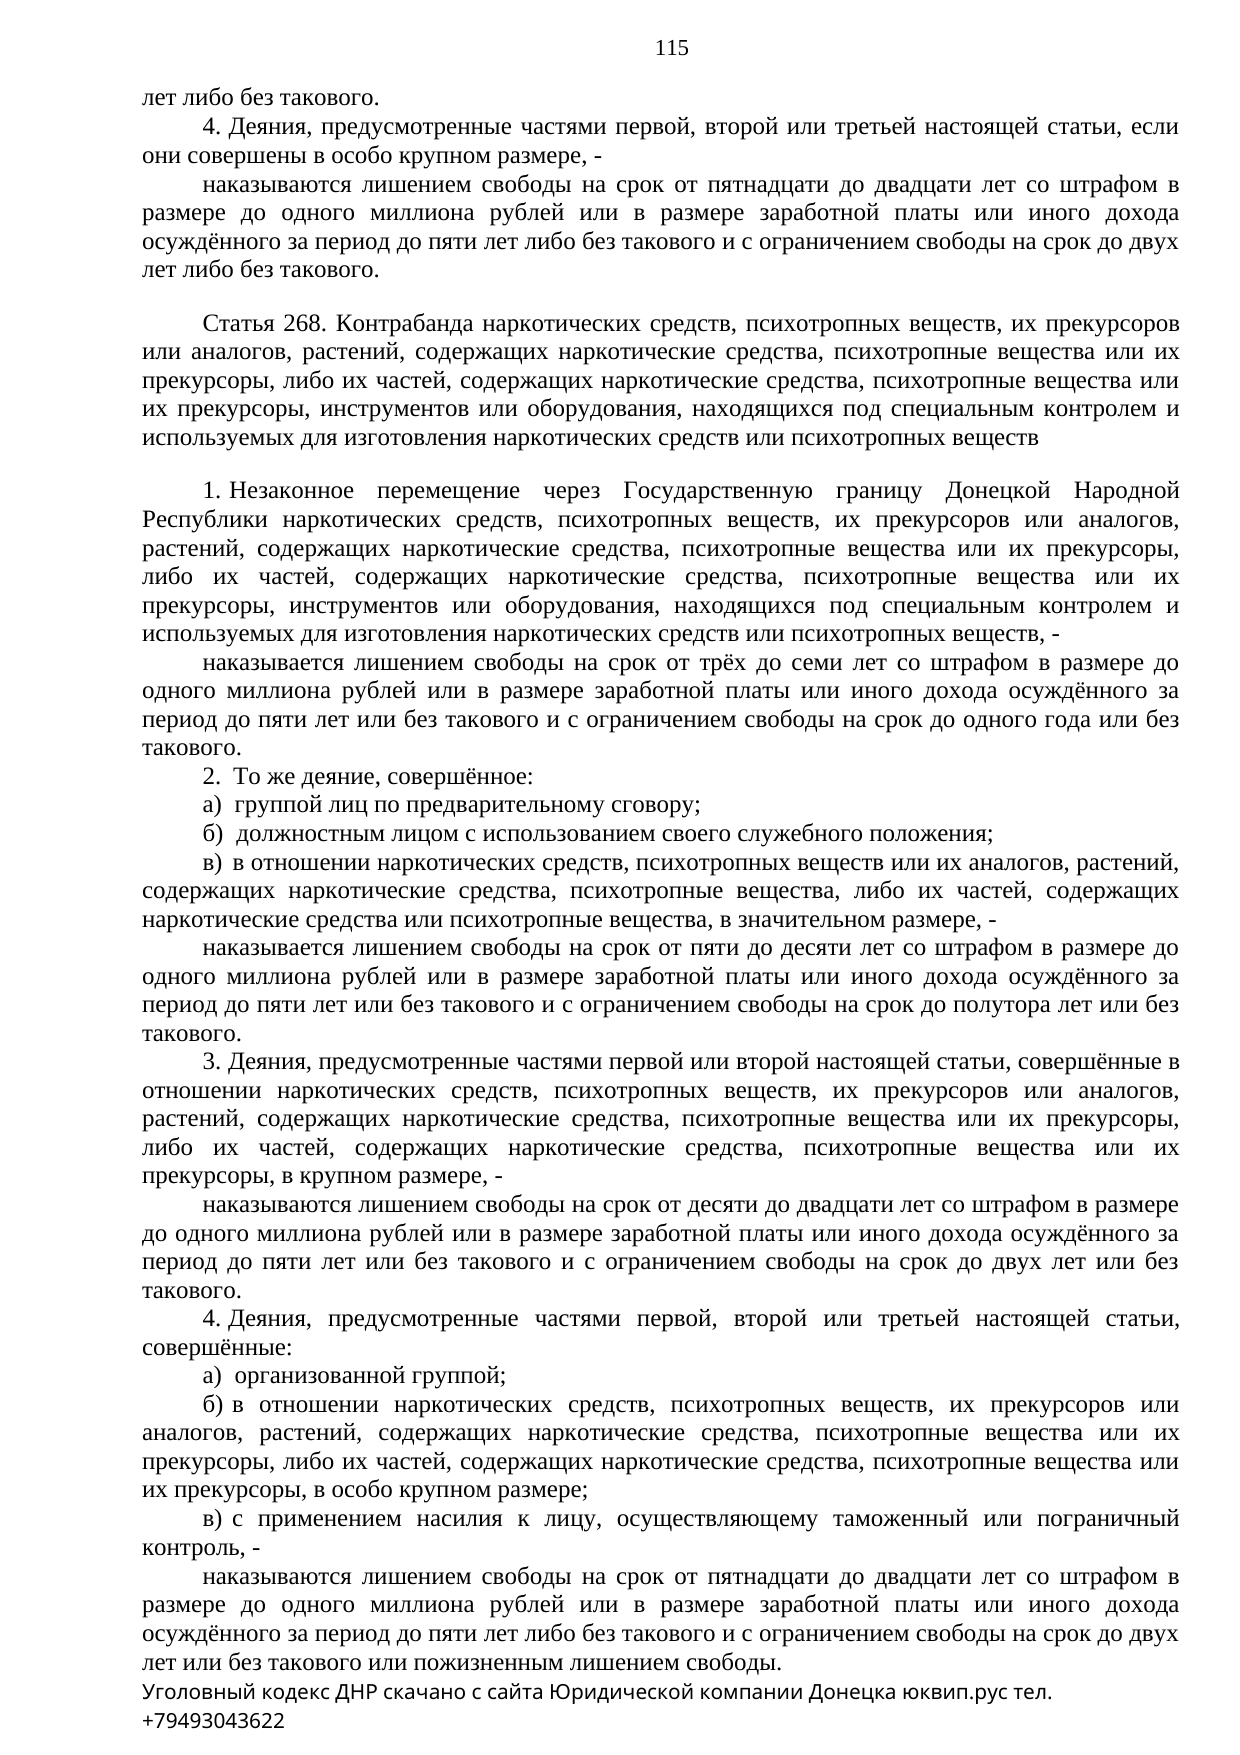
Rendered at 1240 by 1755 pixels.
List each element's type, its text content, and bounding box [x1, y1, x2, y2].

text а) организованной группой; [142, 1361, 1181, 1389]
text б) должностным лицом с использованием своего служебного положения; [142, 818, 1181, 847]
text наказывается лишением свободы на срок от пяти до десяти лет со штрафом в размере до одного миллиона рублей или в размере заработной платы или иного дохода осуждённого за период до пяти лет или без такового и с ограничением свободы на срок до полутора лет или без такового. [142, 933, 1181, 1047]
list Незаконное перемещение через Государственную границу Донецкой Народной Республики наркотических средств, психотропных веществ, их прекурсоров или аналогов, растений, содержащих наркотические средства, психотропные вещества или их прекурсоры, либо их частей, содержащих наркотические средства, психотропные вещества или их прекурсоры, инструментов или оборудования, находящихся под специальным контролем и используемых для изготовления наркотических средств или психотропных веществ, - [142, 476, 1181, 647]
list Деяния, предусмотренные частями первой, второй или третьей настоящей статьи, если они совершены в особо крупном размере, - [142, 111, 1181, 169]
text лет либо без такового. [142, 83, 1181, 111]
list Деяния, предусмотренные частями первой, второй или третьей настоящей статьи, совершённые: [142, 1304, 1181, 1361]
text б) в отношении наркотических средств, психотропных веществ, их прекурсоров или аналогов, растений, содержащих наркотические средства, психотропные вещества или их прекурсоры, либо их частей, содержащих наркотические средства, психотропные вещества или их прекурсоры, в особо крупном размере; [142, 1389, 1181, 1503]
text наказываются лишением свободы на срок от десяти до двадцати лет со штрафом в размере до одного миллиона рублей или в размере заработной платы или иного дохода осуждённого за период до пяти лет или без такового и с ограничением свободы на срок до двух лет или без такового. [142, 1189, 1181, 1304]
text а) группой лиц по предварительному сговору; [142, 790, 1181, 818]
text наказываются лишением свободы на срок от пятнадцати до двадцати лет со штрафом в размере до одного миллиона рублей или в размере заработной платы или иного дохода осуждённого за период до пяти лет либо без такового и с ограничением свободы на срок до двух лет либо без такового. [142, 169, 1181, 283]
list Деяния, предусмотренные частями первой или второй настоящей статьи, совершённые в отношении наркотических средств, психотропных веществ, их прекурсоров или аналогов, растений, содержащих наркотические средства, психотропные вещества или их прекурсоры, либо их частей, содержащих наркотические средства, психотропные вещества или их прекурсоры, в крупном размере, - [142, 1047, 1181, 1189]
text Статья 268. Контрабанда наркотических средств, психотропных веществ, их прекурсоров или аналогов, растений, содержащих наркотические средства, психотропные вещества или их прекурсоры, либо их частей, содержащих наркотические средства, психотропные вещества или их прекурсоры, инструментов или оборудования, находящихся под специальным контролем и используемых для изготовления наркотических средств или психотропных веществ [142, 308, 1181, 451]
text наказывается лишением свободы на срок от трёх до семи лет со штрафом в размере до одного миллиона рублей или в размере заработной платы или иного дохода осуждённого за период до пяти лет или без такового и с ограничением свободы на срок до одного года или без такового. [142, 647, 1181, 761]
text в) с применением насилия к лицу, осуществляющему таможенный или пограничный контроль, - [142, 1503, 1181, 1561]
text наказываются лишением свободы на срок от пятнадцати до двадцати лет со штрафом в размере до одного миллиона рублей или в размере заработной платы или иного дохода осуждённого за период до пяти лет либо без такового и с ограничением свободы на срок до двух лет или без такового или пожизненным лишением свободы. [142, 1561, 1181, 1676]
list То же деяние, совершённое: [142, 761, 1181, 790]
text в) в отношении наркотических средств, психотропных веществ или их аналогов, растений, содержащих наркотические средства, психотропные вещества, либо их частей, содержащих наркотические средства или психотропные вещества, в значительном размере, - [142, 847, 1181, 933]
